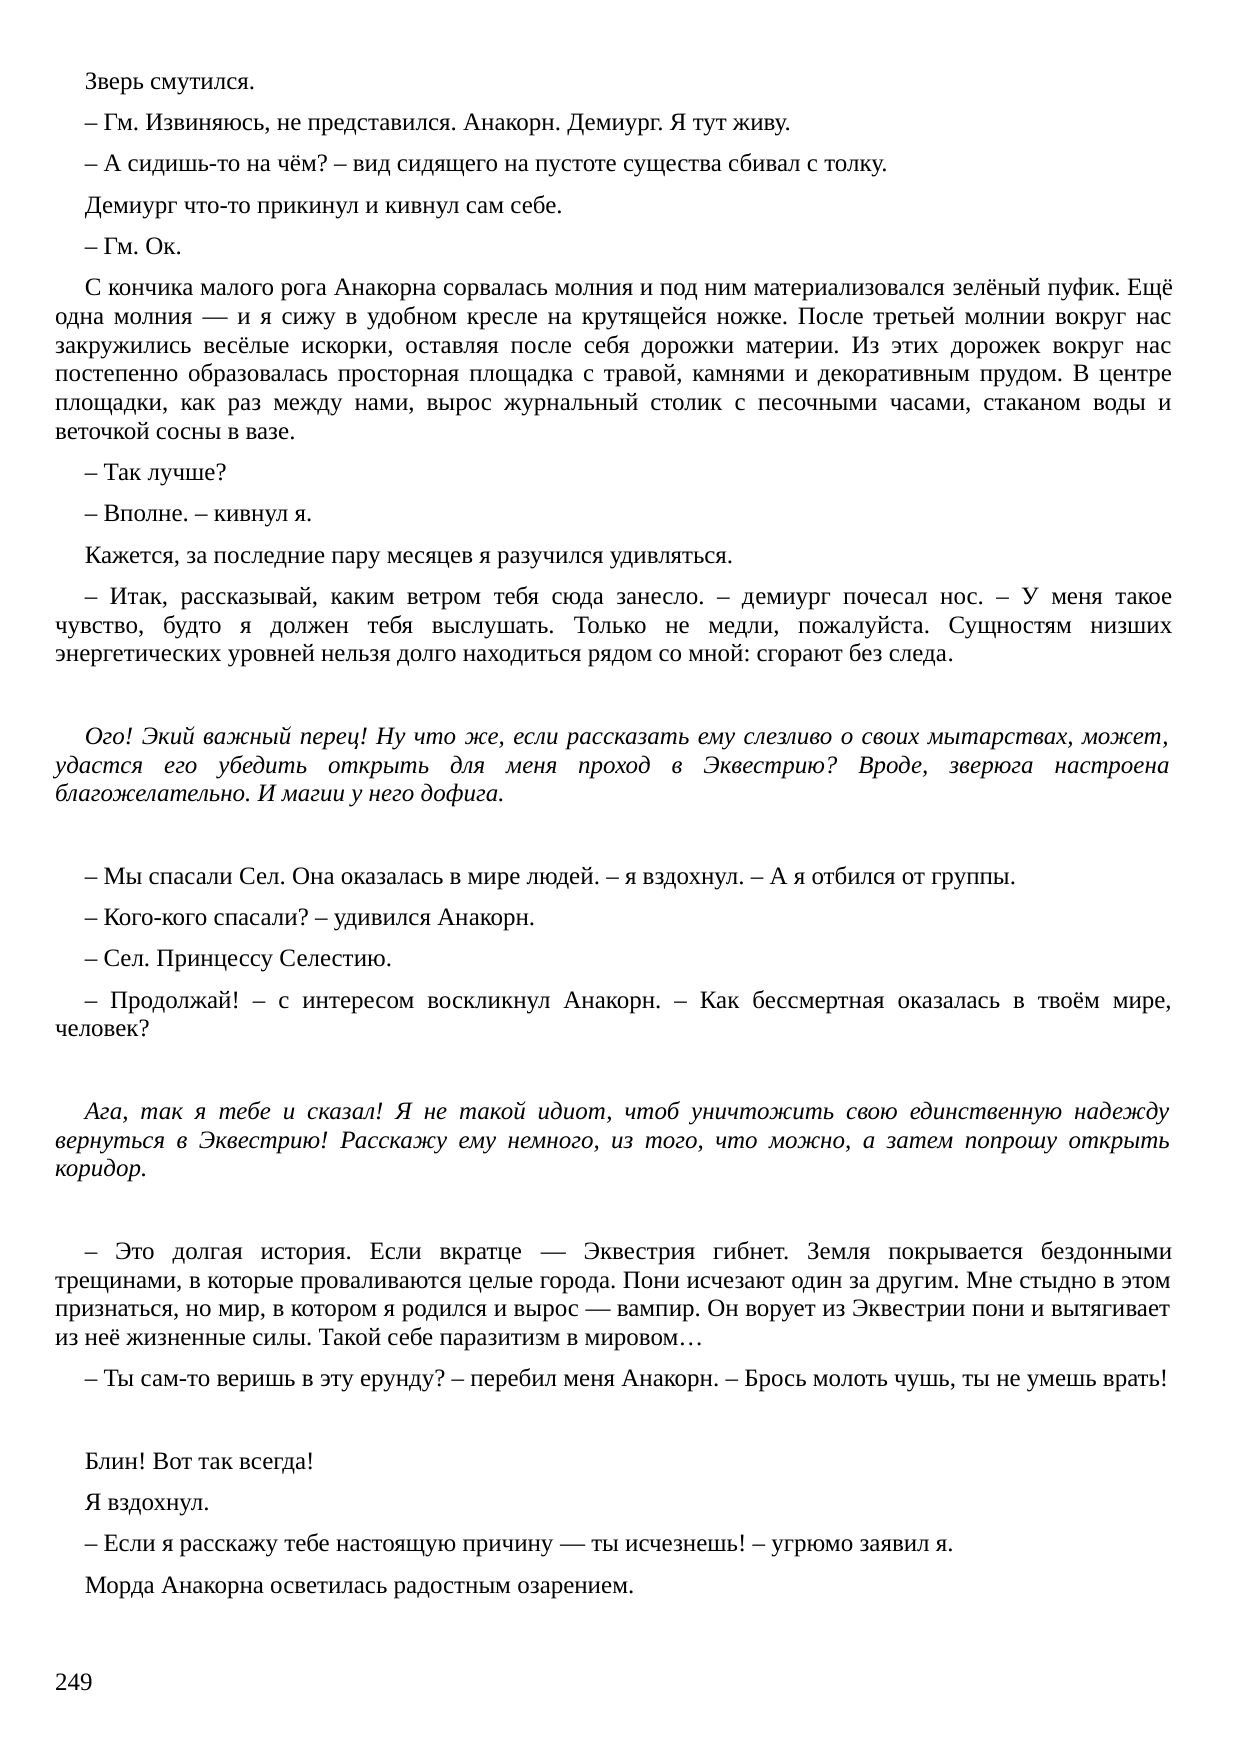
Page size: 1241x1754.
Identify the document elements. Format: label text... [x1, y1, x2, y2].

text – Мы спасали Сел. Она оказалась в мире людей. – я вздохнул. – А я отбился от группы. [55, 861, 1173, 890]
text – Если я расскажу тебе настоящую причину — ты исчезнешь! – угрюмо заявил я. [55, 1528, 1173, 1557]
text Демиург что-то прикинул и кивнул сам себе. [55, 190, 1173, 218]
text – Продолжай! – с интересом воскликнул Анакорн. – Как бессмертная оказалась в твоём мире, человек? [55, 985, 1173, 1042]
text Кажется, за последние пару месяцев я разучился удивляться. [55, 540, 1173, 568]
text – Так лучше? [55, 457, 1173, 486]
text – Вполне. – кивнул я. [55, 498, 1173, 527]
text – Кого-кого спасали? – удивился Анакорн. [55, 902, 1173, 931]
text Зверь смутился. [55, 66, 1173, 95]
text – Гм. Извиняюсь, не представился. Анакорн. Демиург. Я тут живу. [55, 107, 1173, 136]
text Блин! Вот так всегда! [55, 1446, 1173, 1475]
text – А сидишь-то на чём? – вид сидящего на пустоте существа сбивал с толку. [55, 148, 1173, 177]
text Ого! Экий важный перец! Ну что же, если рассказать ему слезливо о своих мытарствах, может, удастся его убедить открыть для меня проход в Эквестрию? Вроде, зверюга настроена благожелательно. И магии у него дофига. [55, 721, 1173, 807]
text Я вздохнул. [55, 1487, 1173, 1516]
text – Гм. Ок. [55, 231, 1173, 260]
text – Это долгая история. Если вкратце — Эквестрия гибнет. Земля покрывается бездонными трещинами, в которые проваливаются целые города. Пони исчезают один за другим. Мне стыдно в этом признаться, но мир, в котором я родился и вырос — вампир. Он ворует из Эквестрии пони и вытягивает из неё жизненные силы. Такой себе паразитизм в мировом… [55, 1236, 1173, 1351]
text – Итак, рассказывай, каким ветром тебя сюда занесло. – демиург почесал нос. – У меня такое чувство, будто я должен тебя выслушать. Только не медли, пожалуйста. Сущностям низших энергетических уровней нельзя долго находиться рядом со мной: сгорают без следа. [55, 581, 1173, 667]
text – Ты сам-то веришь в эту ерунду? – перебил меня Анакорн. – Брось молоть чушь, ты не умешь врать! [55, 1363, 1173, 1392]
text С кончика малого рога Анакорна сорвалась молния и под ним материализовался зелёный пуфик. Ещё одна молния — и я сижу в удобном кресле на крутящейся ножке. После третьей молнии вокруг нас закружились весёлые искорки, оставляя после себя дорожки материи. Из этих дорожек вокруг нас постепенно образовалась просторная площадка с травой, камнями и декоративным прудом. В центре площадки, как раз между нами, вырос журнальный столик с песочными часами, стаканом воды и веточкой сосны в вазе. [55, 272, 1173, 445]
text – Сел. Принцессу Селестию. [55, 943, 1173, 972]
text Морда Анакорна осветилась радостным озарением. [55, 1570, 1173, 1598]
text Ага, так я тебе и сказал! Я не такой идиот, чтоб уничтожить свою единственную надежду вернуться в Эквестрию! Расскажу ему немного, из того, что можно, а затем попрошу открыть коридор. [55, 1096, 1173, 1182]
